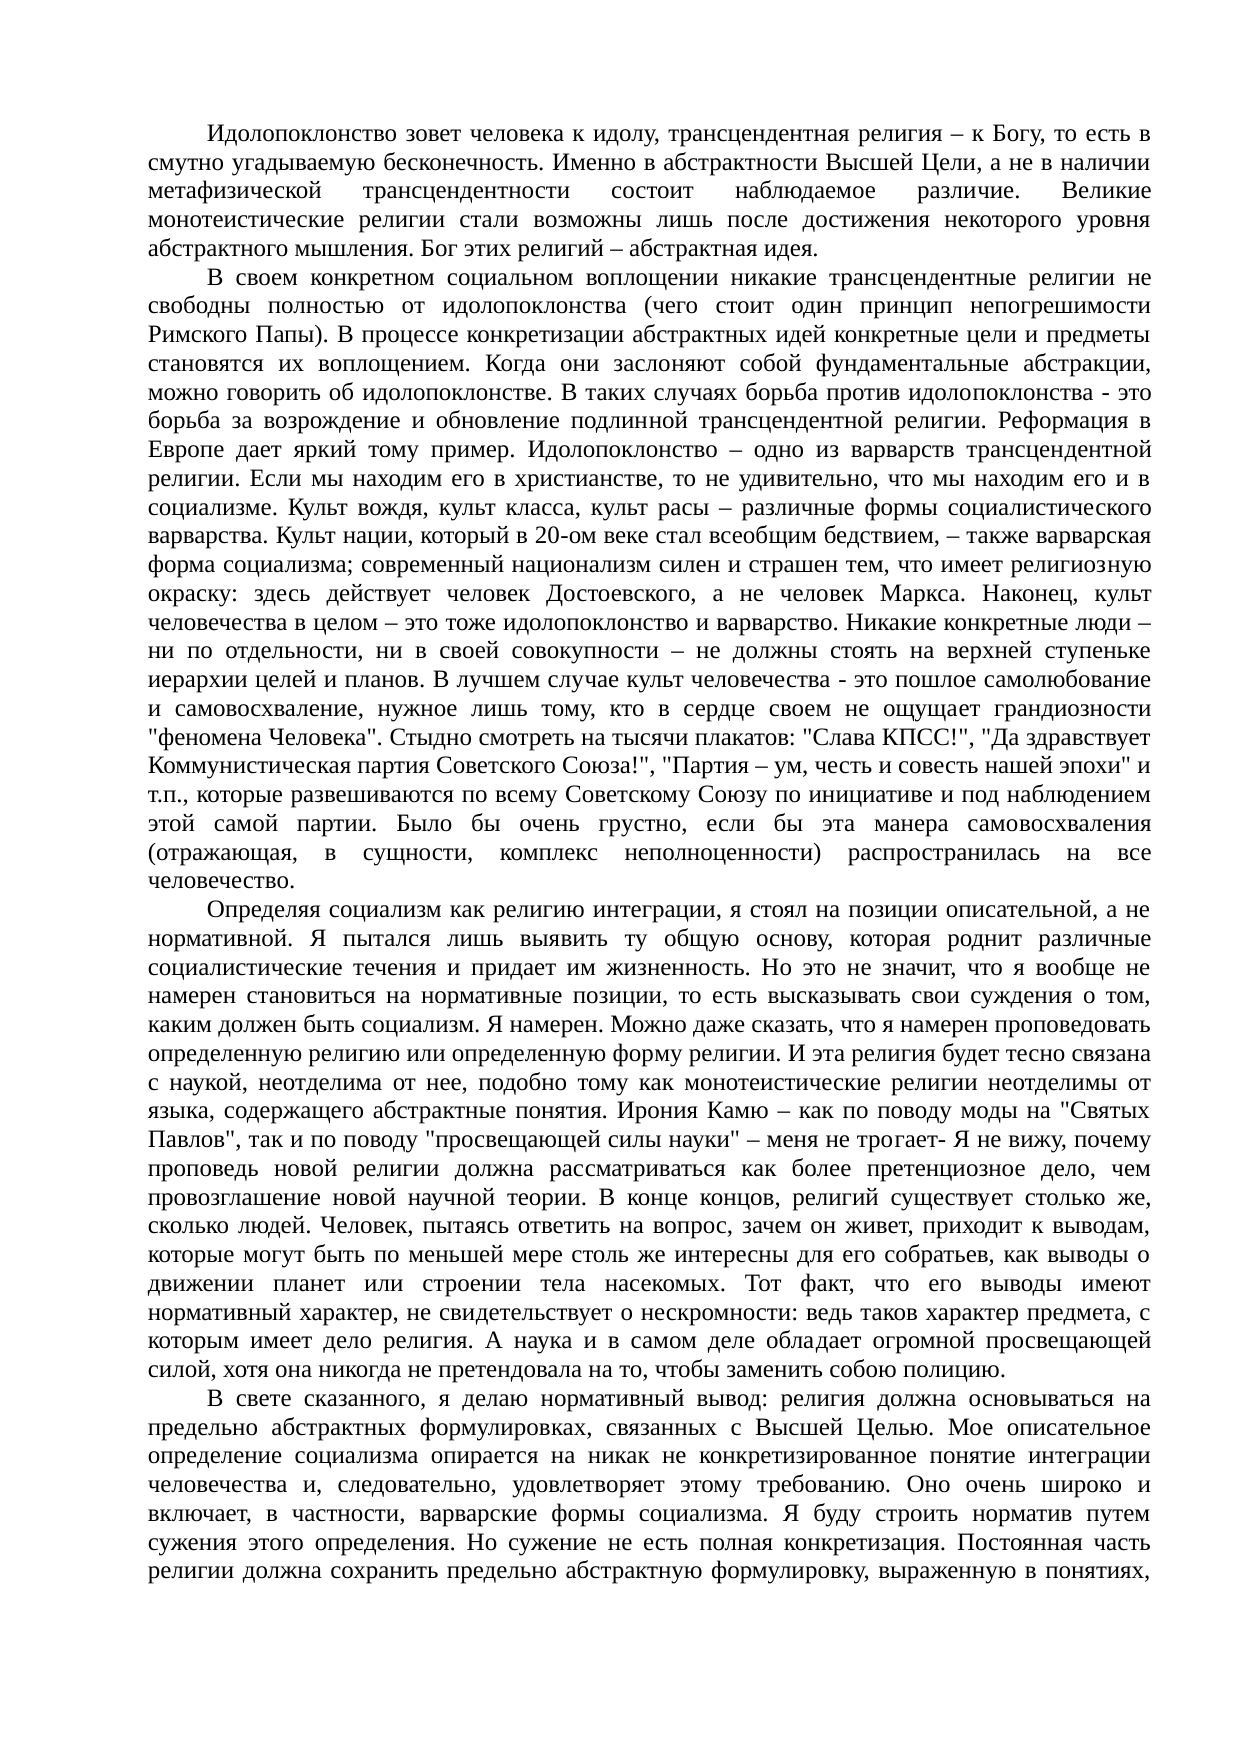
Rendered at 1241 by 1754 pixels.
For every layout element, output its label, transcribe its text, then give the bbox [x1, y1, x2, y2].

text В свете сказанного, я делаю нормативный вывод: религия должна основываться на предельно абстрактных формулиров­ках, связанных с Высшей Целью. Мое описательное определе­ние социализма опирается на никак не конкретизированное понятие интеграции человечества и, следовательно, удовлетво­ряет этому требованию. Оно очень широко и включает, в частности, варварские формы социализма. Я буду строить норматив путем сужения этого определения. Но сужение не есть полная конкретизация. Постоянная часть религии должна сохранить предельно абстрактную формулировку, выраженную в понятиях, [148, 1383, 1152, 1584]
text В своем конкретном социальном воплощении никакие транс­цендентные религии не свободны полностью от идолопоклонст­ва (чего стоит один принцип непогрешимости Римского Папы). В процессе конкретизации абстрактных идей конкретные цели и предметы становятся их воплощением. Когда они засло­няют собой фундаментальные абстракции, можно говорить об идолопоклонстве. В таких случаях борьба против идоло­поклонства ‑ это борьба за возрождение и обновление подлин­ной трансцендентной религии. Реформация в Европе дает яркий тому пример. Идолопоклонство – одно из варварств трансцен­дентной религии. Если мы находим его в христианстве, то не удивительно, что мы находим его и в социализме. Культ вождя, культ класса, культ расы – различные формы социалистиче­ского варварства. Культ нации, который в 20‑ом веке стал всеоб­щим бедствием, – также варварская форма социализма; совре­менный национализм силен и страшен тем, что имеет религиоз­ную окраску: здесь действует человек Достоевского, а не чело­век Маркса. Наконец, культ человечества в целом – это тоже идолопоклонство и варварство. Никакие конкретные люди – ни по отдельности, ни в своей совокупности – не должны стоять на верхней ступеньке иерархии целей и планов. В лучшем слу­чае культ человечества ‑ это пошлое самолюбование и само­восхваление, нужное лишь тому, кто в сердце своем не ощуща­ет грандиозности "феномена Человека". Стыдно смотреть на тысячи плакатов: "Слава КПСС!", "Да здравствует Коммуни­стическая партия Советского Союза!", "Партия – ум, честь и совесть нашей эпохи" и т.п., которые развешиваются по всему Советскому Союзу по инициативе и под наблюдением этой са­мой партии. Было бы очень грустно, если бы эта манера само­восхваления (отражающая, в сущности, комплекс неполноцен­ности) распространилась на все человечество. [148, 262, 1152, 894]
text Идолопоклонство зовет человека к идолу, трансцендентная религия – к Богу, то есть в смутно угадываемую бесконечность. Именно в абстрактности Высшей Цели, а не в наличии мета­физической трансцендентности состоит наблюдаемое разли­чие. Великие монотеистические религии стали возможны лишь после достижения некоторого уровня абстрактного мышления. Бог этих религий – абстрактная идея. [148, 118, 1152, 262]
text Определяя социализм как религию интеграции, я стоял на позиции описательной, а не нормативной. Я пытался лишь выя­вить ту общую основу, которая роднит различные социалисти­ческие течения и придает им жизненность. Но это не значит, что я вообще не намерен становиться на нормативные позиции, то есть высказывать свои суждения о том, каким должен быть социализм. Я намерен. Можно даже сказать, что я намерен проповедовать определенную религию или определенную фор­му религии. И эта религия будет тесно связана с наукой, неот­делима от нее, подобно тому как монотеистические религии неотделимы от языка, содержащего абстрактные понятия. Ирония Камю – как по поводу моды на "Святых Павлов", так и по поводу "просвещающей силы науки" – меня не тро­гает‑ Я не вижу, почему проповедь новой религии должна рас­сматриваться как более претенциозное дело, чем провозглаше­ние новой научной теории. В конце концов, религий существу­ет столько же, сколько людей. Человек, пытаясь ответить на вопрос, зачем он живет, приходит к выводам, которые могут быть по меньшей мере столь же интересны для его собратьев, как выводы о движении планет или строении тела насекомых. Тот факт, что его выводы имеют нормативный характер, не сви­детельствует о нескромности: ведь таков характер предмета, с которым имеет дело религия. А наука и в самом деле обла­дает огромной просвещающей силой, хотя она никогда не пре­тендовала на то, чтобы заменить собою полицию. [148, 894, 1152, 1383]
